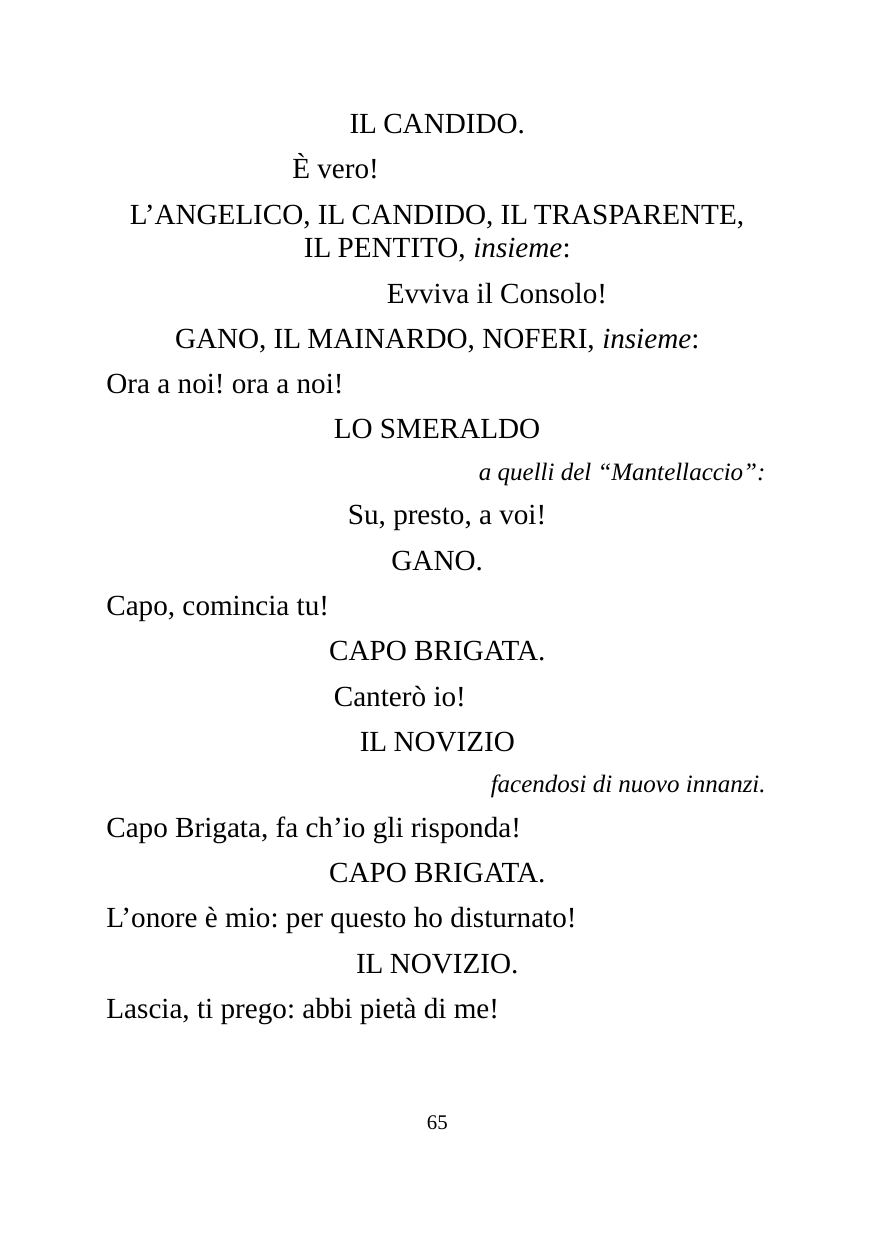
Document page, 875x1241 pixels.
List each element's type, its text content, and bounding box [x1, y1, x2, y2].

text L’onore è mio: per questo ho disturnato! [106, 901, 768, 934]
text Capo, comincia tu! [106, 588, 768, 622]
text GANO, IL MAINARDO, NOFERI, insieme: [106, 321, 768, 354]
text Su, presto, a voi! [106, 497, 768, 531]
text GANO. [106, 543, 768, 576]
text IL NOVIZIO [106, 724, 768, 758]
text facendosi di nuovo innanzi. [461, 769, 768, 798]
text a quelli del “Mantellaccio”: [461, 457, 768, 486]
text IL NOVIZIO. [106, 946, 768, 979]
text CAPO BRIGATA. [106, 633, 768, 667]
text Canterò io! [106, 679, 768, 712]
text Lascia, ti prego: abbi pietà di me! [106, 991, 768, 1025]
text Ora a noi! ora a noi! [106, 366, 768, 400]
text L’ANGELICO, IL CANDIDO, IL TRASPARENTE, IL PENTITO, insieme: [118, 197, 756, 264]
text LO SMERALDO [106, 412, 768, 445]
text IL CANDIDO. [106, 106, 768, 140]
text CAPO BRIGATA. [106, 855, 768, 889]
text Evviva il Consolo! [106, 276, 768, 309]
text È vero! [106, 152, 768, 185]
text Capo Brigata, fa ch’io gli risponda! [106, 810, 768, 843]
